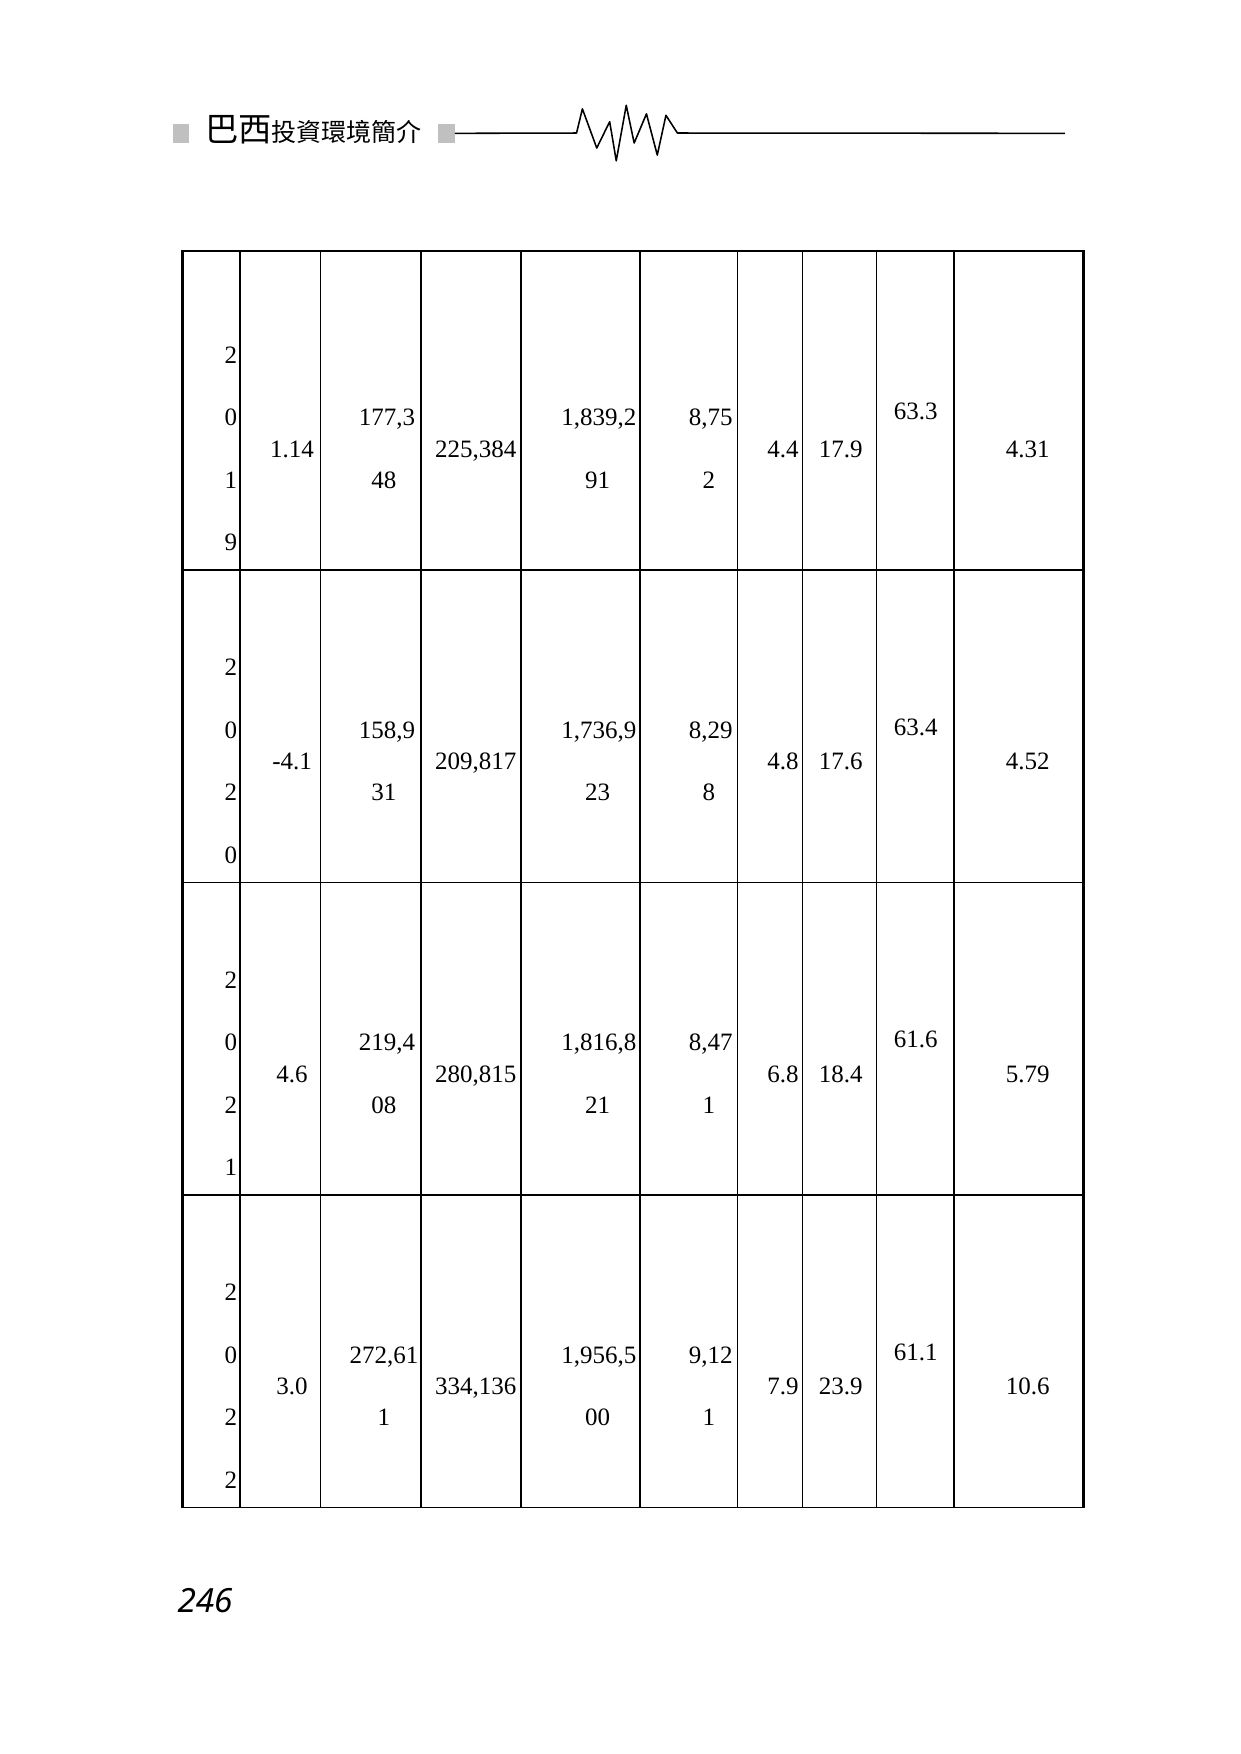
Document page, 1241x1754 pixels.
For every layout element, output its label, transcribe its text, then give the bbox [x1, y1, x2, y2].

table_cell 7.9 [738, 1196, 802, 1506]
table_cell 17.9 [803, 252, 876, 569]
table_cell 61.1 [877, 1196, 953, 1506]
table_cell 17.6 [803, 571, 876, 881]
table_cell 334,136 [422, 1196, 520, 1506]
table_cell 5.79 [955, 883, 1082, 1194]
table_cell 1,816,821 [522, 883, 639, 1194]
table_cell 4.4 [738, 252, 802, 569]
table_cell 2019 [184, 252, 239, 569]
table_cell 219,408 [321, 883, 420, 1194]
table_cell 23.9 [803, 1196, 876, 1506]
table_cell 272,611 [321, 1196, 420, 1506]
table_cell 2021 [184, 883, 239, 1194]
table_cell 4.31 [955, 252, 1082, 569]
table_cell 8,752 [641, 252, 737, 569]
table_cell 8,298 [641, 571, 737, 881]
table_cell 209,817 [422, 571, 520, 881]
table_cell 18.4 [803, 883, 876, 1194]
table_cell 1,956,500 [522, 1196, 639, 1506]
table_cell -4.1 [241, 571, 320, 881]
table_cell 177,348 [321, 252, 420, 569]
table_cell 9,121 [641, 1196, 737, 1506]
table_cell 6.8 [738, 883, 802, 1194]
table_cell 1,839,291 [522, 252, 639, 569]
table_cell 63.3 [877, 252, 953, 569]
table_cell 4.52 [955, 571, 1082, 881]
table_cell 2020 [184, 571, 239, 881]
table_cell 1.14 [241, 252, 320, 569]
table_cell 280,815 [422, 883, 520, 1194]
table_cell 8,471 [641, 883, 737, 1194]
table_cell 4.6 [241, 883, 320, 1194]
table_cell 3.0 [241, 1196, 320, 1506]
table_cell 63.4 [877, 571, 953, 881]
table_cell 4.8 [738, 571, 802, 881]
table_cell 225,384 [422, 252, 520, 569]
table_cell 10.6 [955, 1196, 1082, 1506]
table_cell 158,931 [321, 571, 420, 881]
table_cell 2022 [184, 1196, 239, 1506]
table_cell 1,736,923 [522, 571, 639, 881]
table_cell 61.6 [877, 883, 953, 1194]
